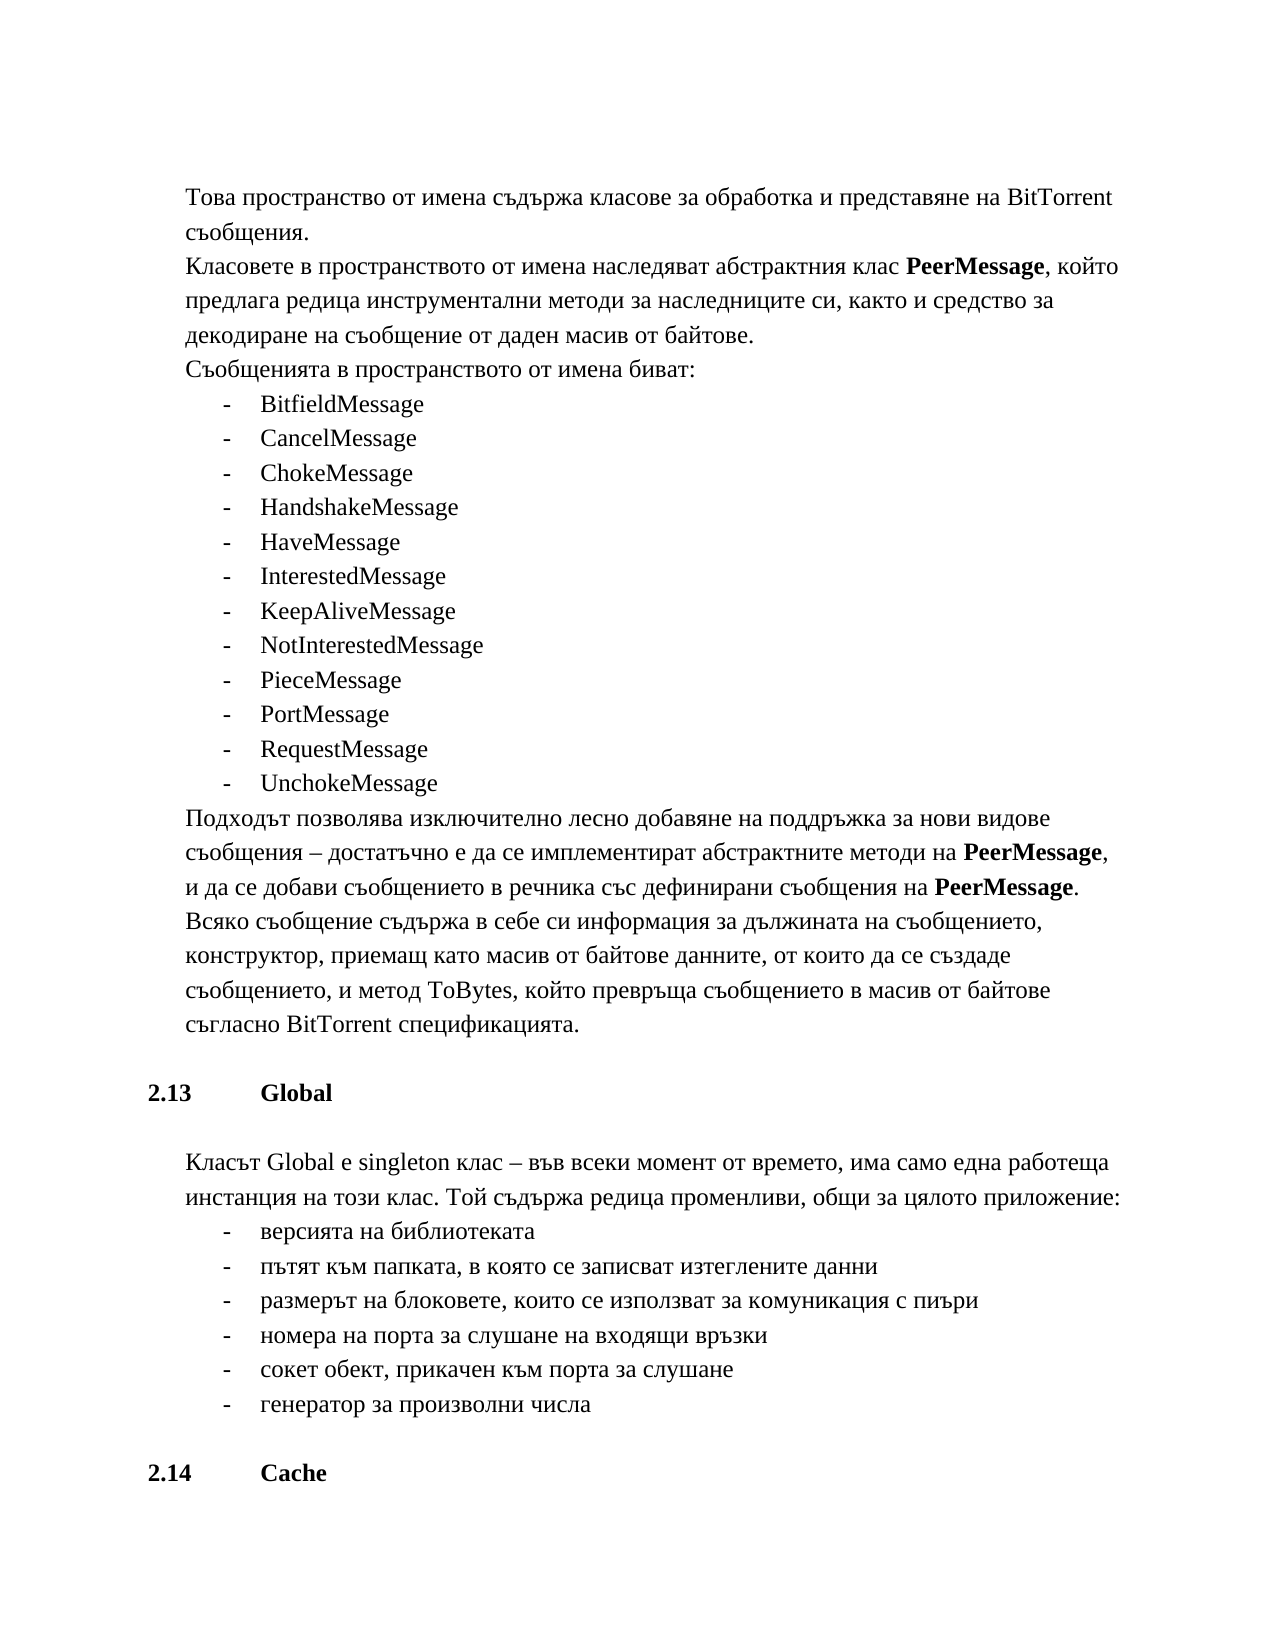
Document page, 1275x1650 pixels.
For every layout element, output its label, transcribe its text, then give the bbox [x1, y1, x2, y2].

list UnchokeMessage [223, 768, 1127, 797]
list InterestedMessage [223, 561, 1127, 590]
list номера на порта за слушане на входящи връзки [223, 1320, 1127, 1349]
list размерът на блоковете, които се използват за комуникация с пиъри [223, 1285, 1127, 1314]
list RequestMessage [223, 734, 1127, 762]
list Това пространство от имена съдържа класове за обработка и представяне на BitTorrent съобщения. [185, 182, 1127, 245]
text Всяко съобщение съдържа в себе си информация за дължината на съобщението, конструктор, приемащ като масив от байтове данните, от които да се създаде съобщението, и метод ToBytes, който превръща съобщението в масив от байтове съгласно BitTorrent спецификацията. [185, 906, 1127, 1038]
list PieceMessage [223, 665, 1127, 693]
list генератор за произволни числа [223, 1389, 1127, 1418]
list HandshakeMessage [223, 492, 1127, 521]
list пътят към папката, в която се записват изтеглените данни [223, 1251, 1127, 1280]
list сокет обект, прикачен към порта за слушане [223, 1354, 1127, 1383]
list PortMessage [223, 699, 1127, 728]
list Класовете в пространството от имена наследяват абстрактния клас PeerMessage, който предлага редица инструментални методи за наследниците си, както и средство за декодиране на съобщение от даден масив от байтове. [185, 251, 1127, 349]
list KeepAliveMessage [223, 596, 1127, 624]
text Подходът позволява изключително лесно добавяне на поддръжка за нови видове съобщения – достатъчно е да се имплементират абстрактните методи на PeerMessage, и да се добави съобщението в речника със дефинирани съобщения на PeerMessage. [185, 803, 1127, 900]
list Класът Global е singleton клас – във всеки момент от времето, има само една работеща инстанция на този клас. Той съдържа редица променливи, общи за цялото приложение: [185, 1147, 1127, 1211]
list HaveMessage [223, 527, 1127, 556]
list ChokeMessage [223, 458, 1127, 487]
list версията на библиотеката [223, 1216, 1127, 1245]
list Cache [148, 1458, 1127, 1487]
list Съобщенията в пространството от имена биват: [185, 354, 1127, 383]
list Global [148, 1078, 1127, 1107]
list CancelMessage [223, 423, 1127, 452]
list BitfieldMessage [223, 389, 1127, 418]
list NotInterestedMessage [223, 630, 1127, 659]
